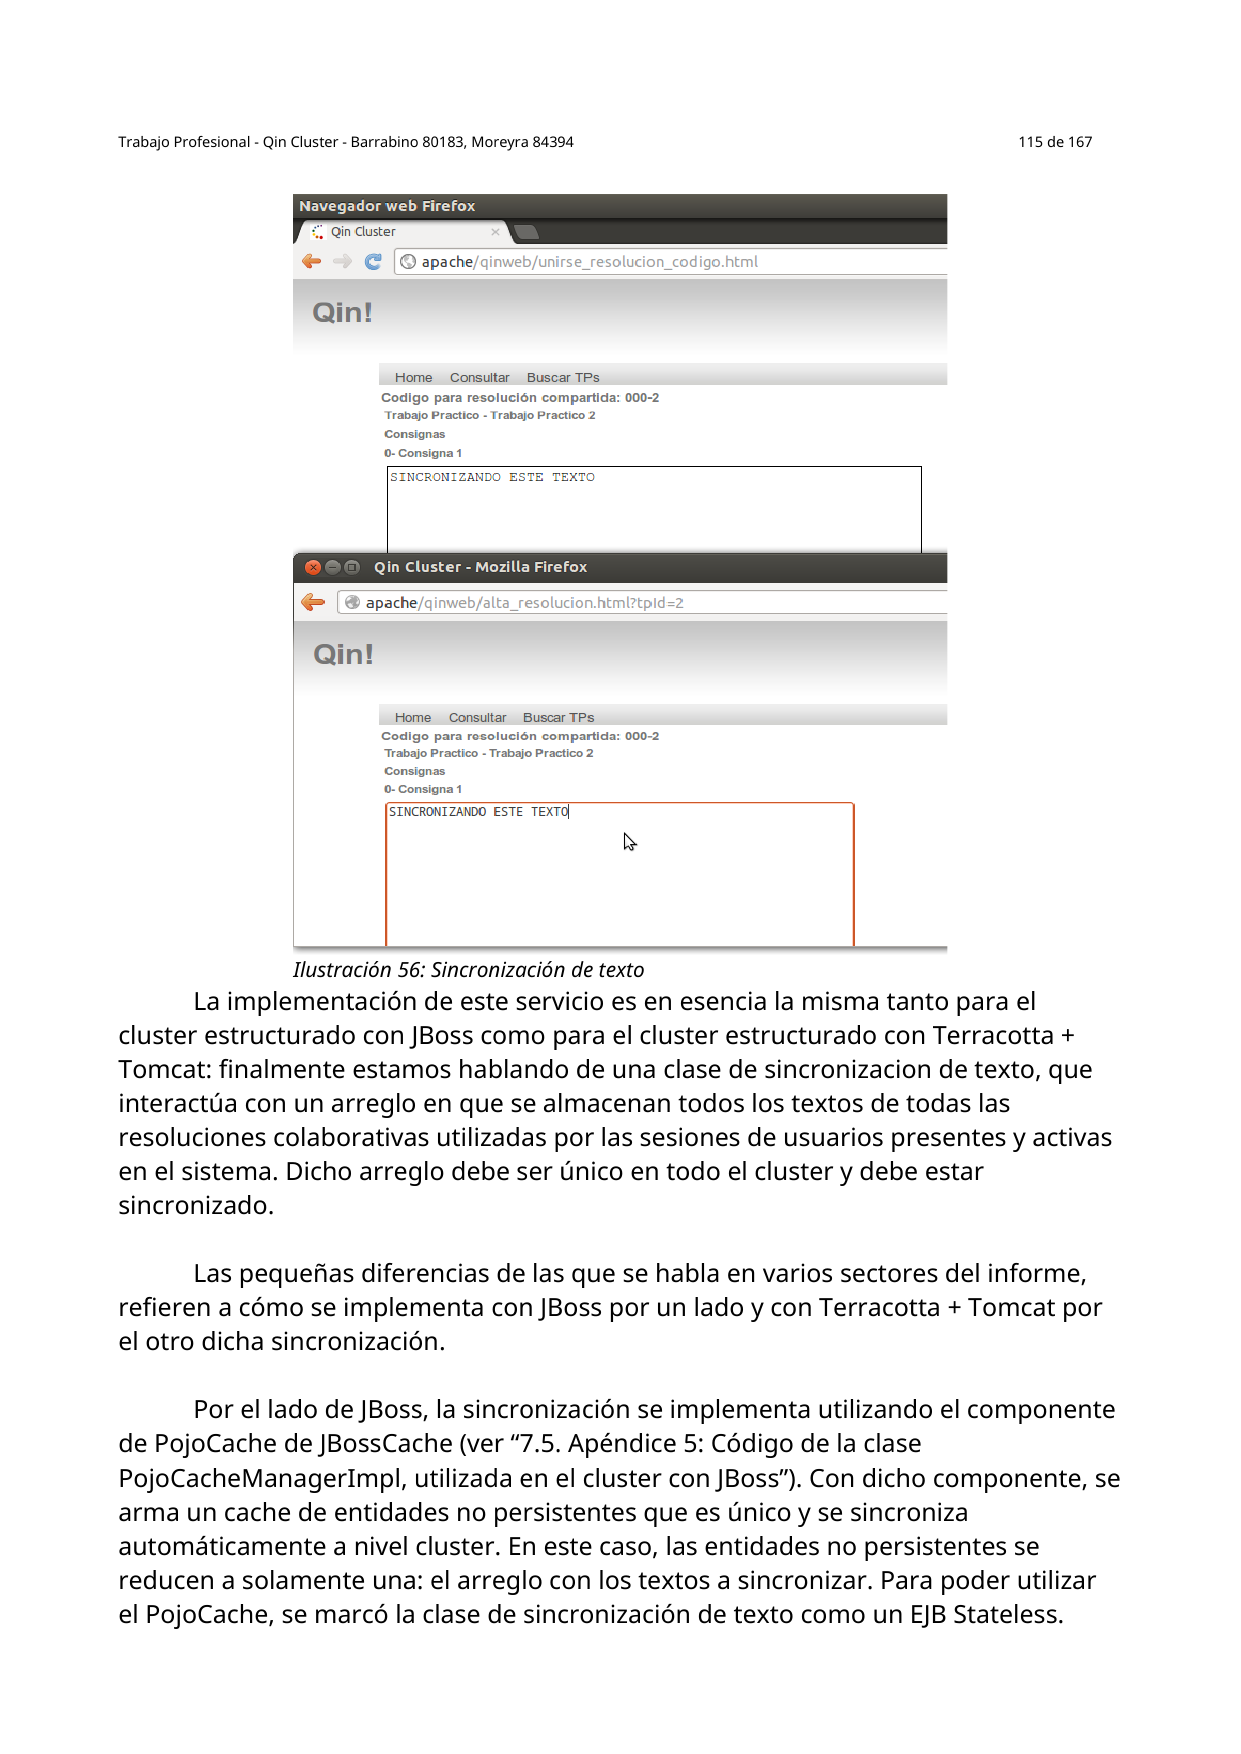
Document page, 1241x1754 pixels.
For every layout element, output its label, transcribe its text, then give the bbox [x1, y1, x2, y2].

text Las pequeñas diferencias de las que se habla en varios sectores del informe, refieren a cómo se implementa con JBoss por un lado y con Terracotta + Tomcat por el otro dicha sincronización. [118, 1256, 1122, 1358]
picture [293, 194, 948, 955]
text La implementación de este servicio es en esencia la misma tanto para el cluster estructurado con JBoss como para el cluster estructurado con Terracotta + Tomcat: finalmente estamos hablando de una clase de sincronizacion de texto, que interactúa con un arreglo en que se almacenan todos los textos de todas las resoluciones colaborativas utilizadas por las sesiones de usuarios presentes y activas en el sistema. Dicho arreglo debe ser único en todo el cluster y debe estar sincronizado. [118, 182, 1122, 1222]
text Por el lado de JBoss, la sincronización se implementa utilizando el componente de PojoCache de JBossCache (ver “7.5. Apéndice 5: Código de la clase PojoCacheManagerImpl, utilizada en el cluster con JBoss”). Con dicho componente, se arma un cache de entidades no persistentes que es único y se sincroniza automáticamente a nivel cluster. En este caso, las entidades no persistentes se reducen a solamente una: el arreglo con los textos a sincronizar. Para poder utilizar el PojoCache, se marcó la clase de sincronización de texto como un EJB Stateless. [118, 1392, 1122, 1631]
text Ilustración 56: Sincronización de texto [293, 955, 947, 983]
